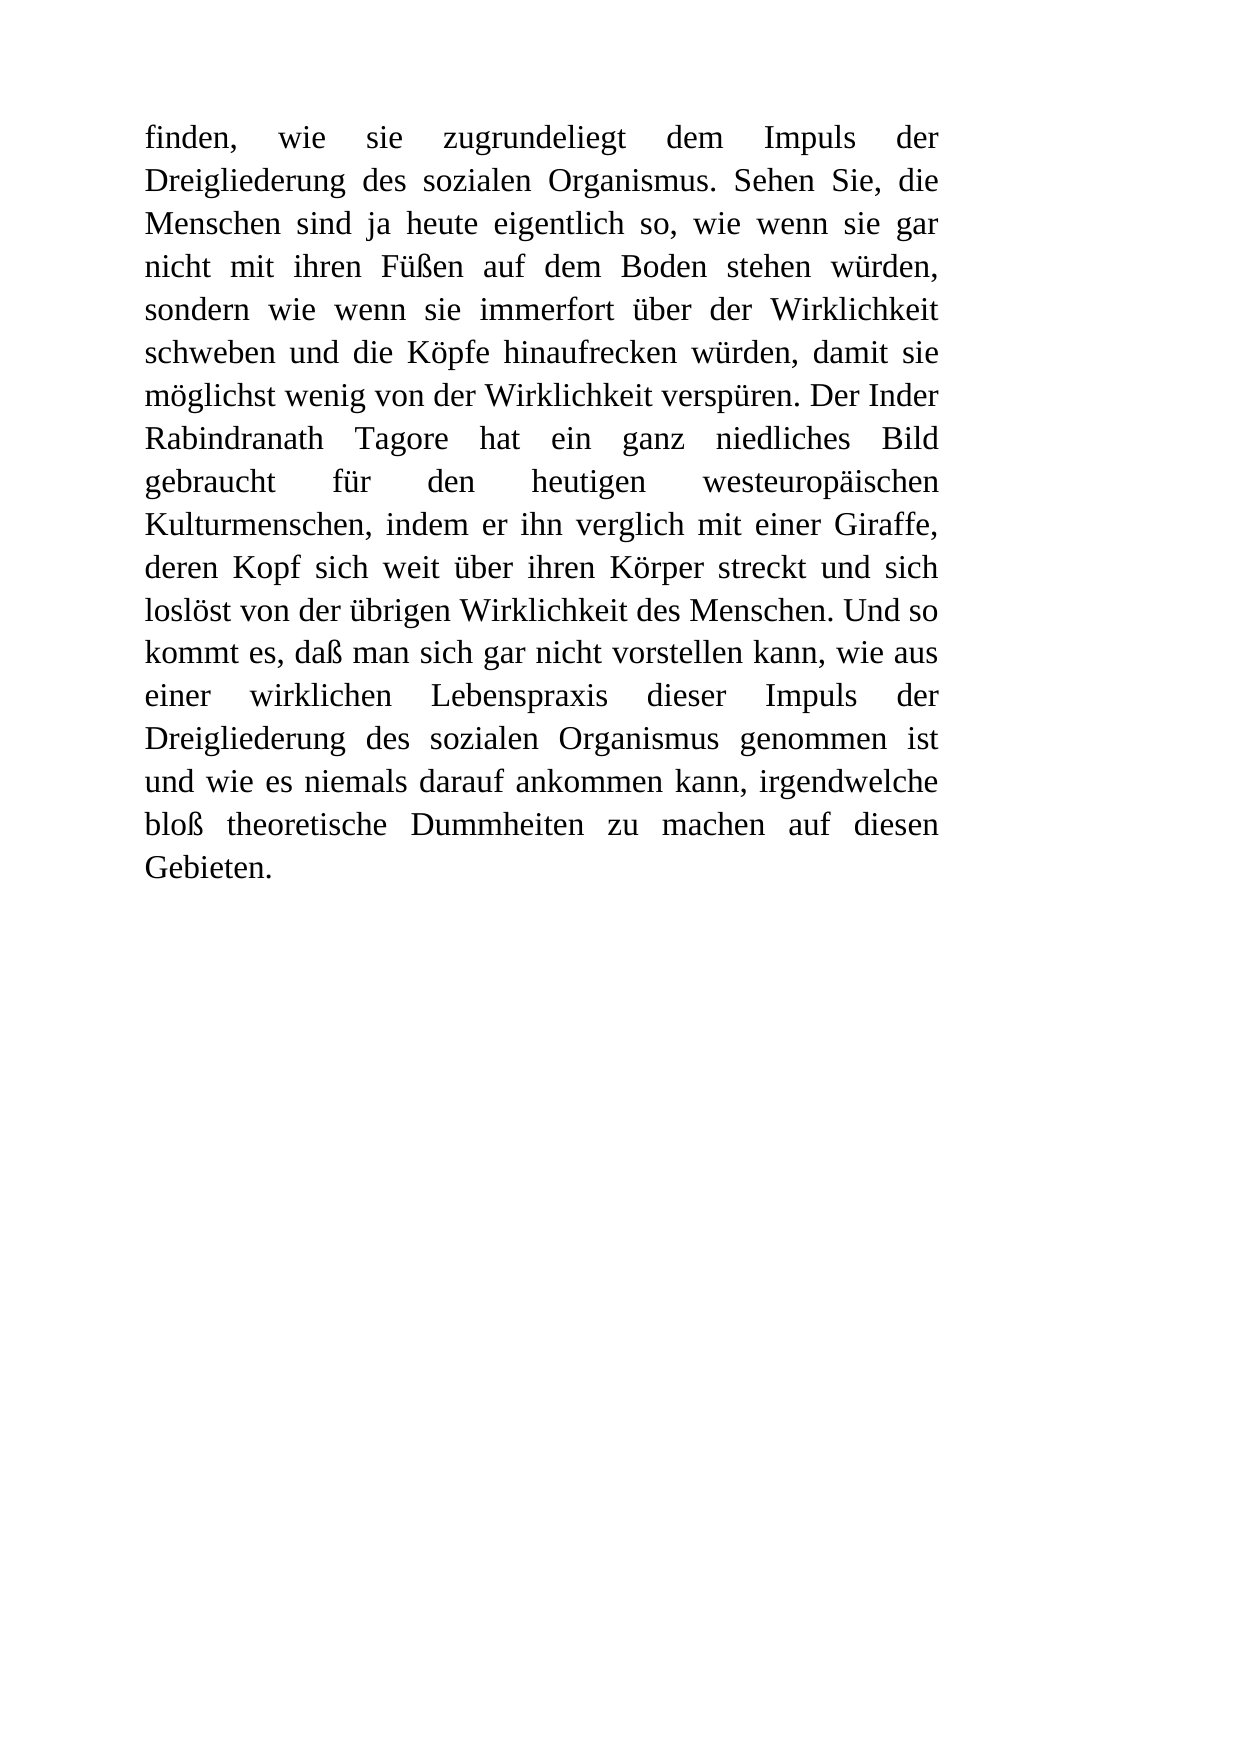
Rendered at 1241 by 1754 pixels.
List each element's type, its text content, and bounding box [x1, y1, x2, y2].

text finden, wie sie zugrundeliegt dem Impuls der Dreigliederung des sozialen Organismus. Sehen Sie, die Menschen sind ja heute eigentlich so, wie wenn sie gar nicht mit ihren Füßen auf dem Boden stehen würden, sondern wie wenn sie immerfort über der Wirklichkeit schweben und die Köpfe hinaufrecken würden, damit sie möglichst wenig von der Wirklichkeit verspüren. Der Inder Rabindranath Tagore hat ein ganz niedliches Bild gebraucht für den heutigen westeuropäischen Kulturmenschen, indem er ihn verglich mit einer Giraffe, deren Kopf sich weit über ihren Körper streckt und sich loslöst von der übrigen Wirklichkeit des Menschen. Und so kommt es, daß man sich gar nicht vorstellen kann, wie aus einer wirklichen Lebenspraxis dieser Impuls der Dreigliederung des sozialen Organismus genommen ist und wie es niemals darauf ankommen kann, irgendwelche bloß theoretische Dummheiten zu machen auf diesen Gebieten. [144, 118, 939, 886]
